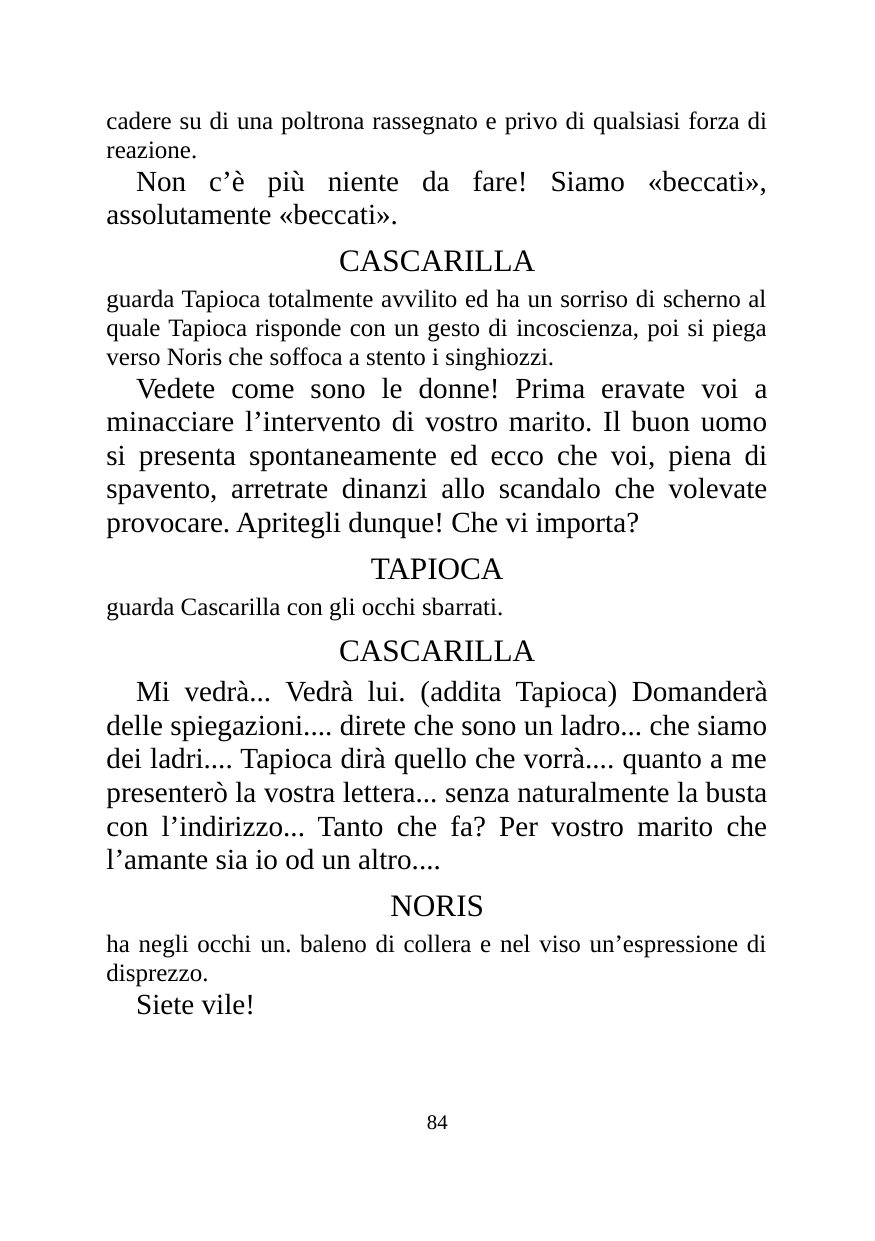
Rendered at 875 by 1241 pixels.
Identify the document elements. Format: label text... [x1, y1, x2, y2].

text guarda Tapioca totalmente avvilito ed ha un sorriso di scherno al quale Tapioca risponde con un gesto di incoscienza, poi si piega verso Noris che soffoca a stento i singhiozzi. [106, 284, 768, 371]
text Vedete come sono le donne! Prima eravate voi a minacciare l’intervento di vostro marito. Il buon uomo si presenta spontaneamente ed ecco che voi, piena di spavento, arretrate dinanzi allo scandalo che volevate provocare. Apritegli dunque! Che vi importa? [106, 371, 768, 538]
text cadere su di una poltrona rassegnato e privo di qualsiasi forza di reazione. [106, 106, 768, 164]
text Siete vile! [106, 987, 768, 1020]
text Non c’è più niente da fare! Siamo «beccati», assolutamente «beccati». [106, 164, 768, 231]
text guarda Cascarilla con gli occhi sbarrati. [106, 592, 768, 621]
text CASCARILLA [106, 633, 768, 668]
text Mi vedrà... Vedrà lui. (addita Tapioca) Domanderà delle spiegazioni.... direte che sono un ladro... che siamo dei ladri.... Tapioca dirà quello che vorrà.... quanto a me presenterò la vostra lettera... senza naturalmente la busta con l’indirizzo... Tanto che fa? Per vostro marito che l’amante sia io od un altro.... [106, 674, 768, 876]
text ha negli occhi un. baleno di collera e nel viso un’espressione di disprezzo. [106, 929, 768, 987]
text NORIS [106, 887, 768, 923]
text TAPIOCA [106, 550, 768, 586]
text CASCARILLA [106, 243, 768, 278]
